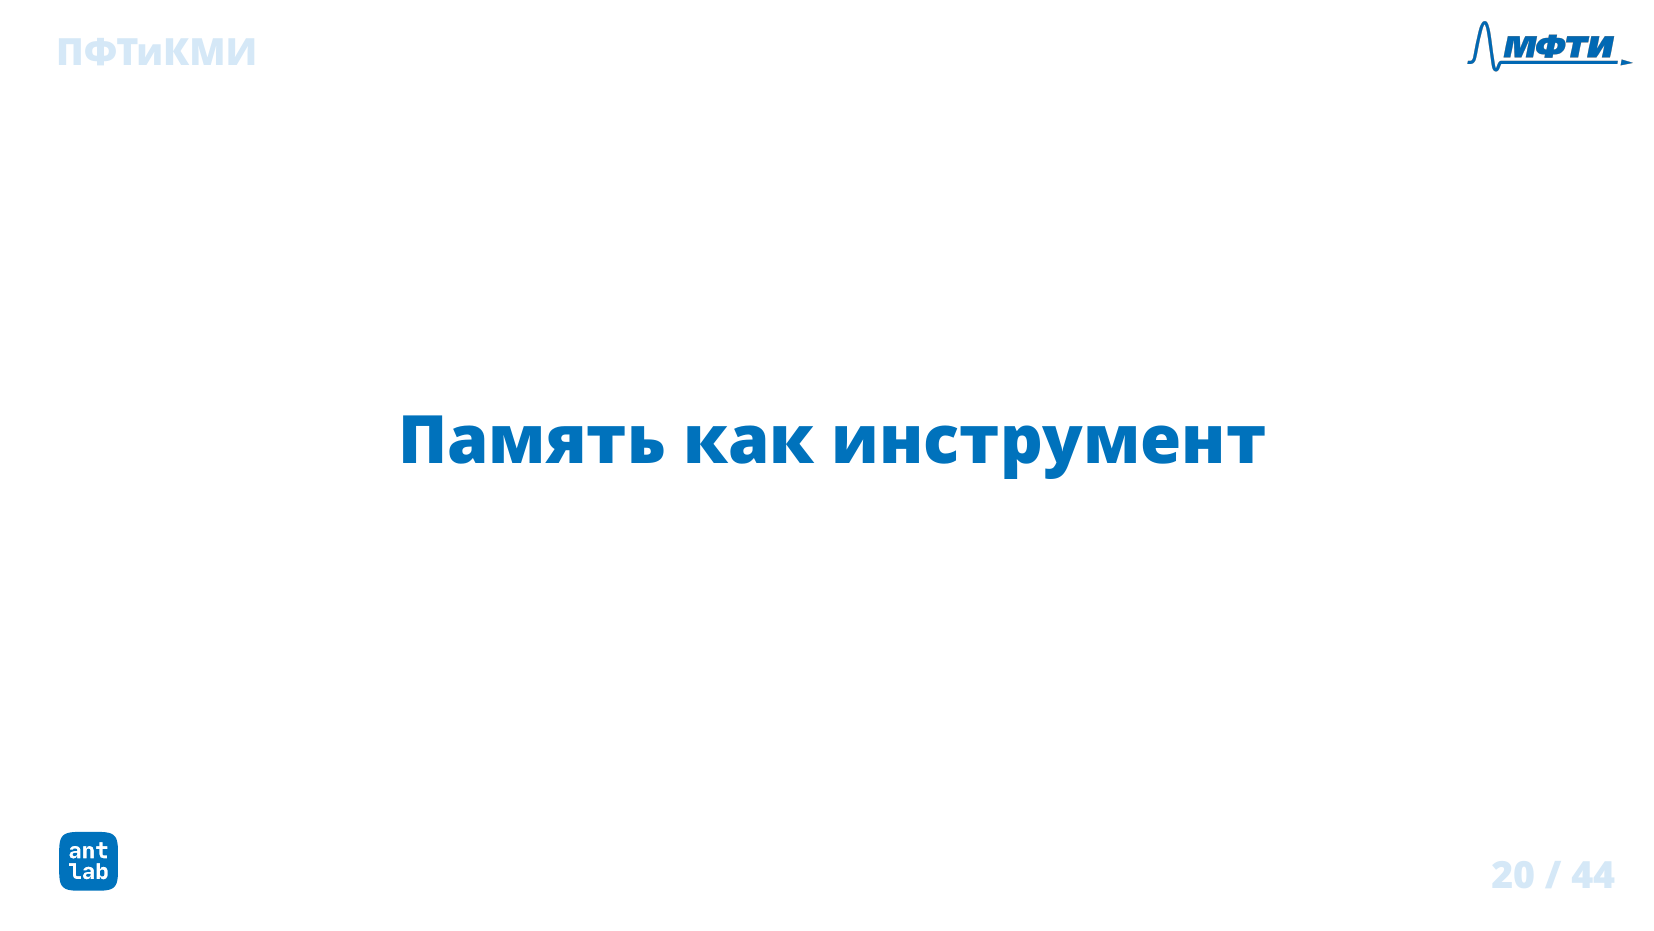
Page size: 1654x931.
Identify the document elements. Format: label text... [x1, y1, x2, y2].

picture [1446, 0, 1654, 93]
title Память как инструмент [88, 359, 1577, 515]
